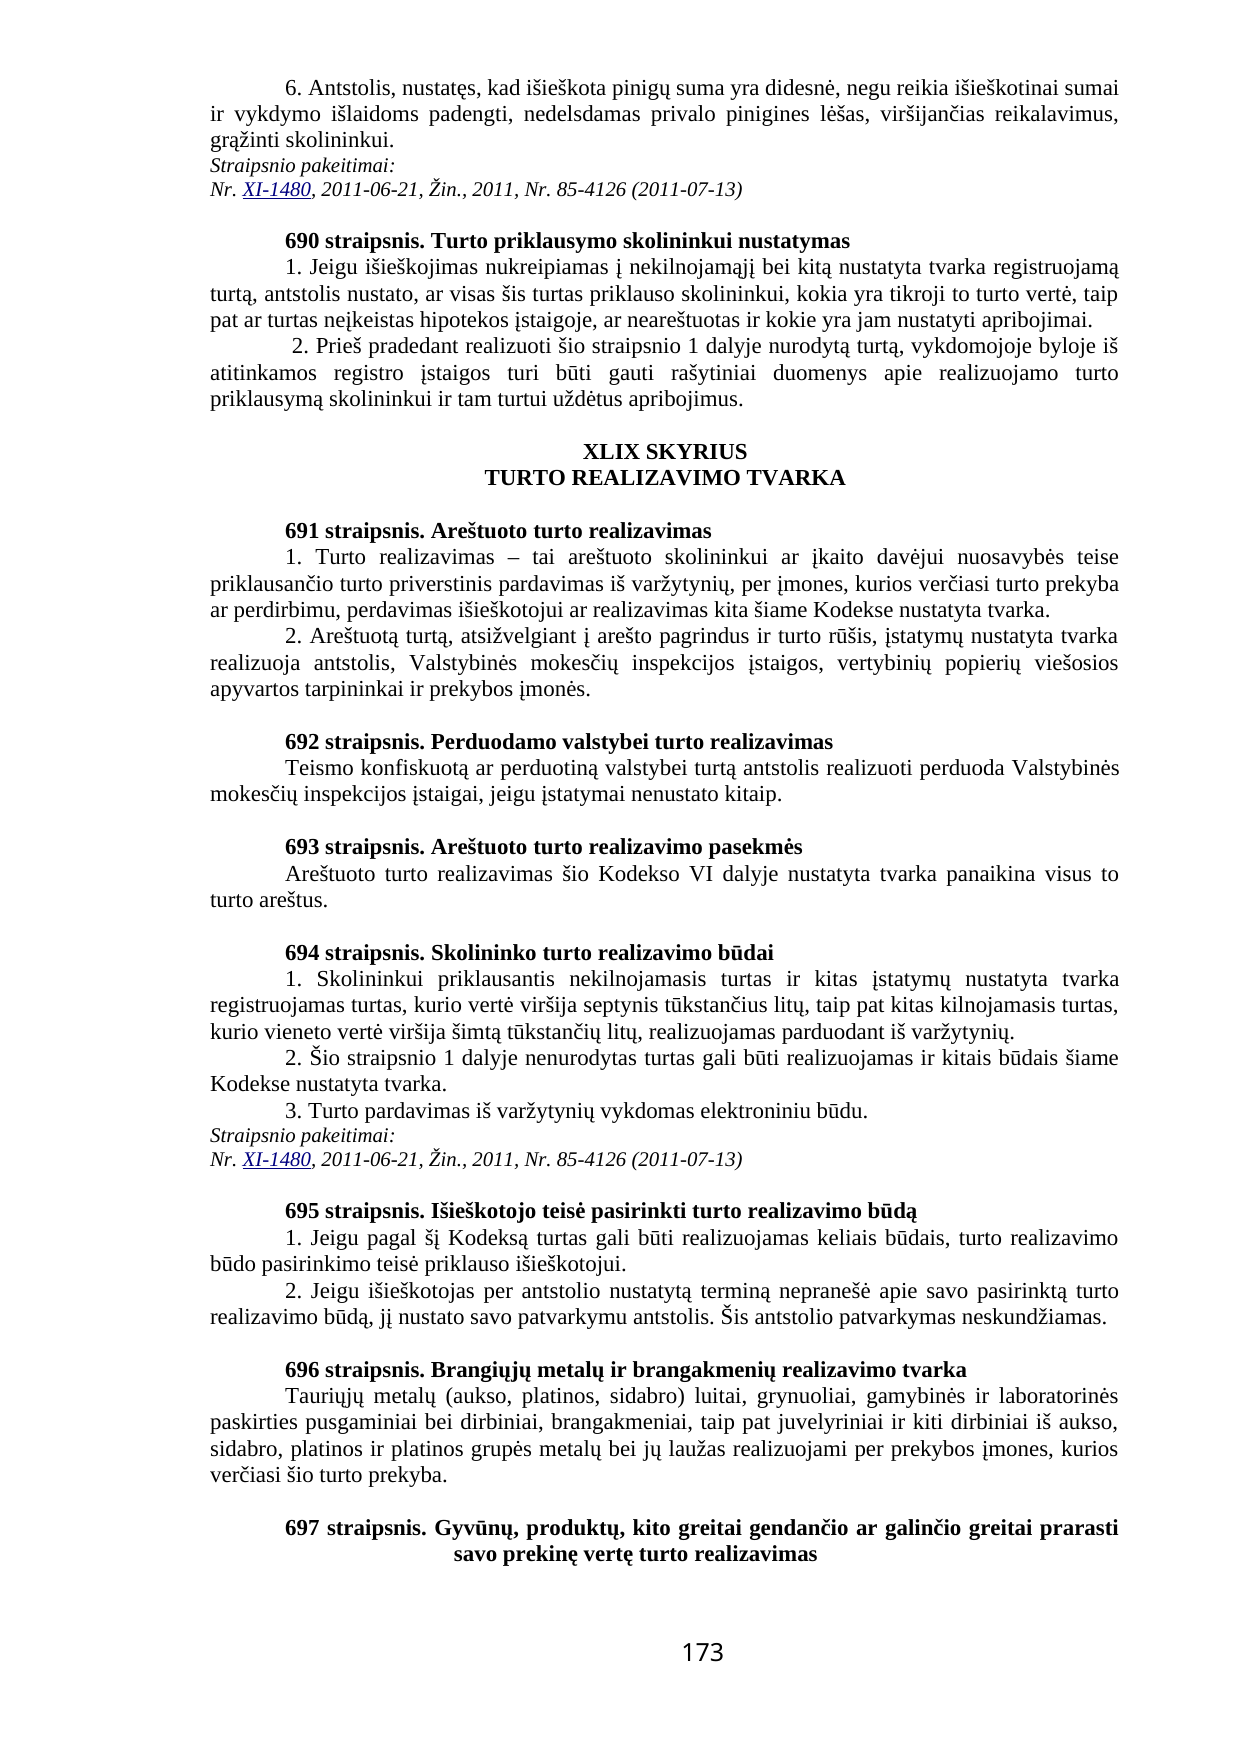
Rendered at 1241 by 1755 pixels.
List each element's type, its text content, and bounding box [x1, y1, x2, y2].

text 692 straipsnis. Perduodamo valstybei turto realizavimas [210, 728, 1120, 754]
text 2. Jeigu išieškotojas per antstolio nustatytą terminą nepranešė apie savo pasirinktą turto realizavimo būdą, jį nustato savo patvarkymu antstolis. Šis antstolio patvarkymas neskundžiamas. [210, 1277, 1120, 1329]
text Nr. XI-1480, 2011-06-21, Žin., 2011, Nr. 85-4126 (2011-07-13) [210, 177, 1120, 201]
text 697 straipsnis. Gyvūnų, produktų, kito greitai gendančio ar galinčio greitai prarasti savo prekinę vertę turto realizavimas [285, 1514, 1120, 1567]
text 691 straipsnis. Areštuoto turto realizavimas [210, 517, 1120, 543]
text Nr. XI-1480, 2011-06-21, Žin., 2011, Nr. 85-4126 (2011-07-13) [210, 1147, 1120, 1171]
text Teismo konfiskuotą ar perduotiną valstybei turtą antstolis realizuoti perduoda Valstybinės mokesčių inspekcijos įstaigai, jeigu įstatymai nenustato kitaip. [210, 754, 1120, 807]
text 695 straipsnis. Išieškotojo teisė pasirinkti turto realizavimo būdą [210, 1198, 1120, 1224]
text 6. Antstolis, nustatęs, kad išieškota pinigų suma yra didesnė, negu reikia išieškotinai sumai ir vykdymo išlaidoms padengti, nedelsdamas privalo pinigines lėšas, viršijančias reikalavimus, grąžinti skolininkui. [210, 73, 1120, 153]
text 690 straipsnis. Turto priklausymo skolininkui nustatymas [210, 227, 1120, 253]
text 1. Skolininkui priklausantis nekilnojamasis turtas ir kitas įstatymų nustatyta tvarka registruojamas turtas, kurio vertė viršija septynis tūkstančius litų, taip pat kitas kilnojamasis turtas, kurio vieneto vertė viršija šimtą tūkstančių litų, realizuojamas parduodant iš varžytynių. [210, 965, 1120, 1044]
text Straipsnio pakeitimai: [210, 1123, 1120, 1147]
text TURTO REALIZAVIMO TVARKA [210, 464, 1120, 491]
text 1. Turto realizavimas – tai areštuoto skolininkui ar įkaito davėjui nuosavybės teise priklausančio turto priverstinis pardavimas iš varžytynių, per įmones, kurios verčiasi turto prekyba ar perdirbimu, perdavimas išieškotojui ar realizavimas kita šiame Kodekse nustatyta tvarka. [210, 543, 1120, 622]
text 696 straipsnis. Brangiųjų metalų ir brangakmenių realizavimo tvarka [210, 1356, 1120, 1382]
text 3. Turto pardavimas iš varžytynių vykdomas elektroniniu būdu. [210, 1097, 1120, 1123]
text 2. Šio straipsnio 1 dalyje nenurodytas turtas gali būti realizuojamas ir kitais būdais šiame Kodekse nustatyta tvarka. [210, 1044, 1120, 1097]
text 693 straipsnis. Areštuoto turto realizavimo pasekmės [210, 833, 1120, 859]
text Tauriųjų metalų (aukso, platinos, sidabro) luitai, grynuoliai, gamybinės ir laboratorinės paskirties pusgaminiai bei dirbiniai, brangakmeniai, taip pat juvelyriniai ir kiti dirbiniai iš aukso, sidabro, platinos ir platinos grupės metalų bei jų laužas realizuojami per prekybos įmones, kurios verčiasi šio turto prekyba. [210, 1382, 1120, 1487]
text 1. Jeigu išieškojimas nukreipiamas į nekilnojamąjį bei kitą nustatyta tvarka registruojamą turtą, antstolis nustato, ar visas šis turtas priklauso skolininkui, kokia yra tikroji to turto vertė, taip pat ar turtas neįkeistas hipotekos įstaigoje, ar neareštuotas ir kokie yra jam nustatyti apribojimai. [210, 253, 1120, 332]
text 1. Jeigu pagal šį Kodeksą turtas gali būti realizuojamas keliais būdais, turto realizavimo būdo pasirinkimo teisė priklauso išieškotojui. [210, 1224, 1120, 1277]
subtitle XLIX SKYRIUS [210, 438, 1120, 464]
text Straipsnio pakeitimai: [210, 153, 1120, 177]
text 2. Prieš pradedant realizuoti šio straipsnio 1 dalyje nurodytą turtą, vykdomojoje byloje iš atitinkamos registro įstaigos turi būti gauti rašytiniai duomenys apie realizuojamo turto priklausymą skolininkui ir tam turtui uždėtus apribojimus. [210, 332, 1120, 412]
text 2. Areštuotą turtą, atsižvelgiant į arešto pagrindus ir turto rūšis, įstatymų nustatyta tvarka realizuoja antstolis, Valstybinės mokesčių inspekcijos įstaigos, vertybinių popierių viešosios apyvartos tarpininkai ir prekybos įmonės. [210, 622, 1120, 701]
text 694 straipsnis. Skolininko turto realizavimo būdai [210, 939, 1120, 965]
text Areštuoto turto realizavimas šio Kodekso VI dalyje nustatyta tvarka panaikina visus to turto areštus. [210, 859, 1120, 912]
